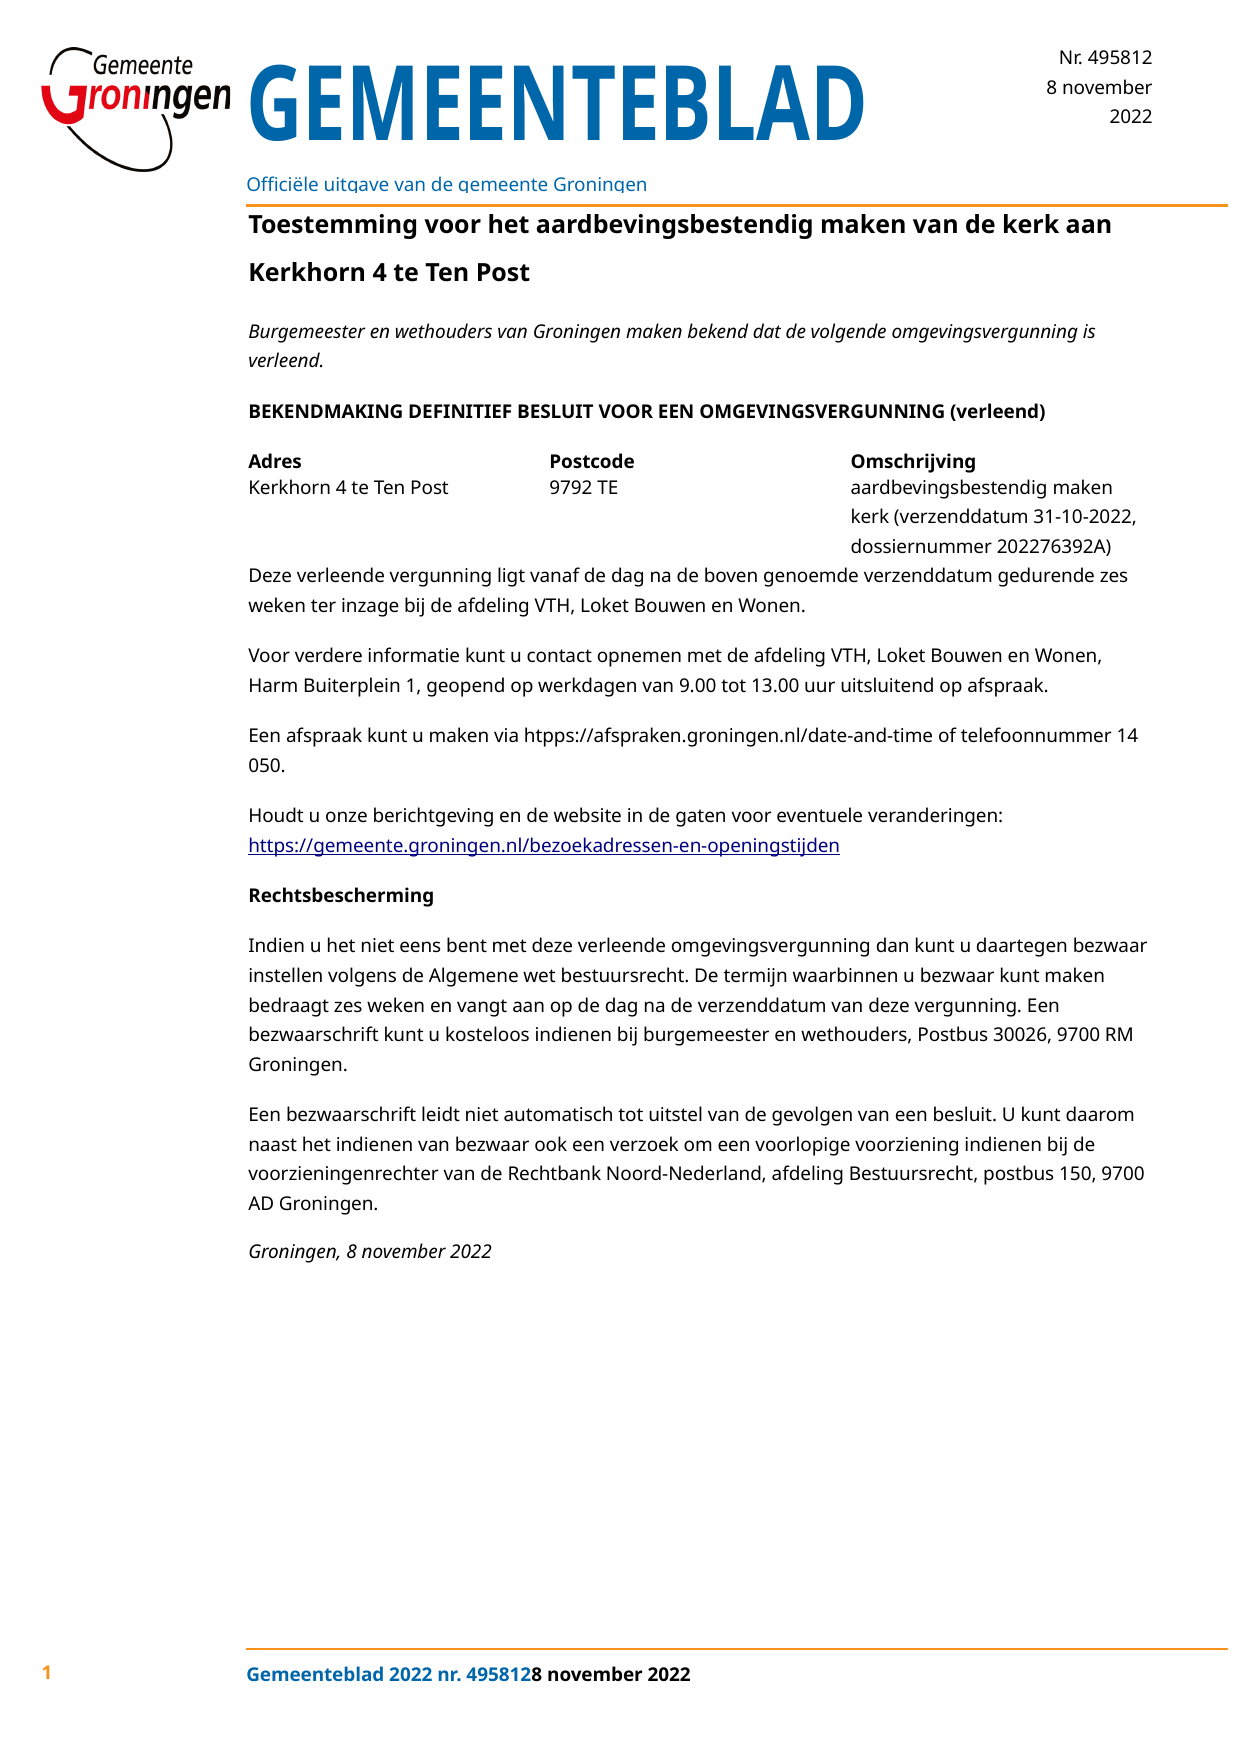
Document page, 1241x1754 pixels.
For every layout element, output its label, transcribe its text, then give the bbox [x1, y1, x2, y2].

table_cell Kerkhorn 4 te Ten Post [248, 474, 549, 559]
text Deze verleende vergunning ligt vanaf de dag na de boven genoemde verzenddatum gedurende zes weken ter inzage bij de afdeling VTH, Loket Bouwen en Wonen. [248, 562, 1152, 618]
text Een bezwaarschrift leidt niet automatisch tot uitstel van de gevolgen van een besluit. U kunt daarom naast het indienen van bezwaar ook een verzoek om een voorlopige voorziening indienen bij de voorzieningenrechter van de Rechtbank Noord-Nederland, afdeling Bestuursrecht, postbus 150, 9700 AD Groningen. [248, 1101, 1152, 1216]
table_cell 9792 TE [549, 474, 850, 559]
table_header Postcode [549, 449, 850, 474]
text Houdt u onze berichtgeving en de website in de gaten voor eventuele veranderingen: https://gemeente.groningen.nl/bezoekadressen-en-openingstijden [248, 802, 1152, 858]
picture [41, 47, 231, 172]
text Voor verdere informatie kunt u contact opnemen met de afdeling VTH, Loket Bouwen en Wonen, Harm Buiterplein 1, geopend op werkdagen van 9.00 tot 13.00 uur uitsluitend op afspraak. [248, 642, 1152, 698]
table_header Omschrijving [850, 449, 1152, 474]
text Groningen, 8 november 2022 [248, 1238, 1152, 1264]
text Toestemming voor het aardbevingsbestendig maken van de kerk aan Kerkhorn 4 te Ten Post [248, 207, 1152, 288]
text BEKENDMAKING DEFINITIEF BESLUIT VOOR EEN OMGEVINGSVERGUNNING (verleend) [248, 398, 1152, 424]
table_cell aardbevingsbestendig maken kerk (verzenddatum 31-10-2022, dossiernummer 202276392A) [850, 474, 1152, 559]
text Rechtsbescherming [248, 882, 1152, 908]
table_header Adres [248, 449, 549, 474]
text Een afspraak kunt u maken via htpps://afspraken.groningen.nl/date-and-time of telefoonnummer 14 050. [248, 722, 1152, 778]
text Indien u het niet eens bent met deze verleende omgevingsvergunning dan kunt u daartegen bezwaar instellen volgens de Algemene wet bestuursrecht. De termijn waarbinnen u bezwaar kunt maken bedraagt zes weken en vangt aan op de dag na de verzenddatum van deze vergunning. Een bezwaarschrift kunt u kosteloos indienen bij burgemeester en wethouders, Postbus 30026, 9700 RM Groningen. [248, 933, 1152, 1077]
text Burgemeester en wethouders van Groningen maken bekend dat de volgende omgevingsvergunning is verleend. [248, 318, 1152, 373]
